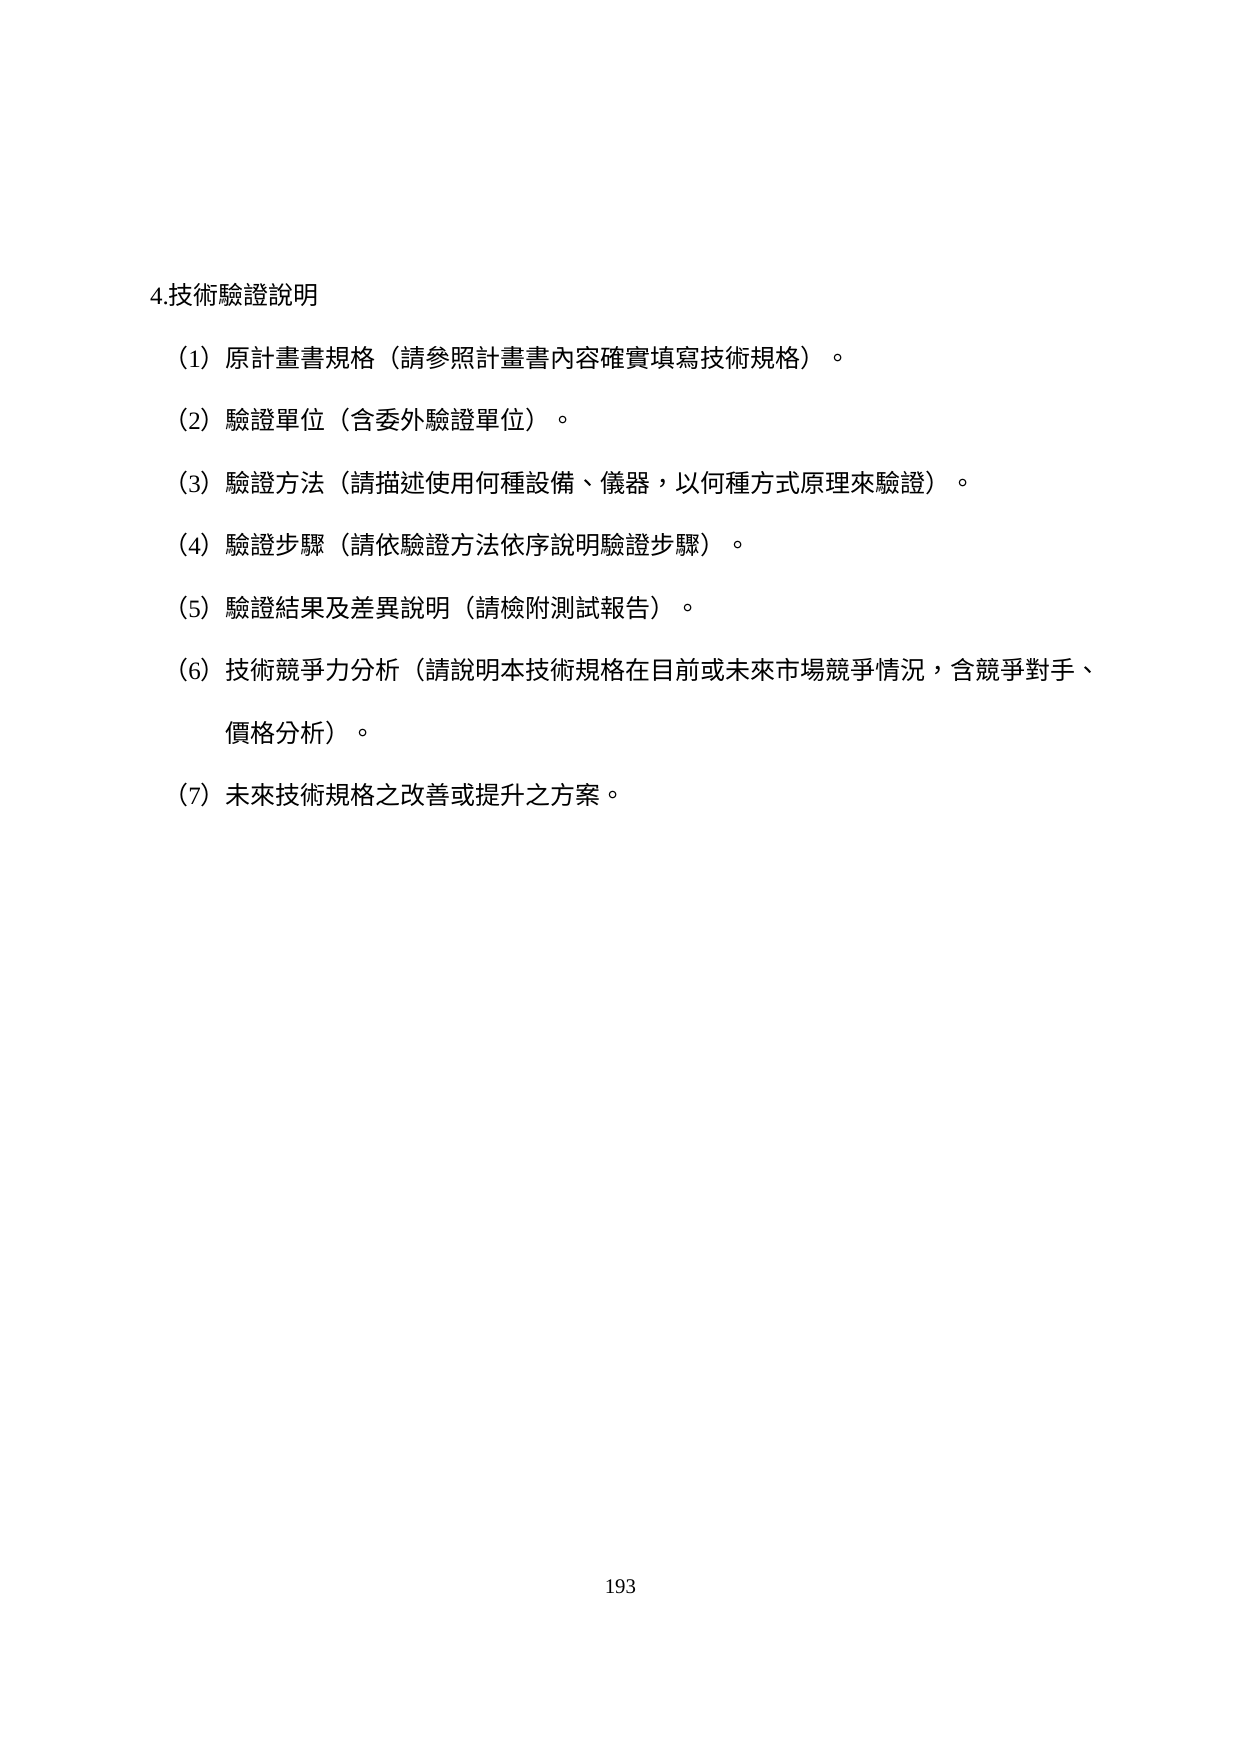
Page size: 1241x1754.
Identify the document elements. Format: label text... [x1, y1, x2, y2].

text （6）技術競爭力分析（請說明本技術規格在目前或未來市場競爭情況，含競爭對手、價格分析）。 [163, 627, 1090, 752]
text （7）未來技術規格之改善或提升之方案。 [163, 752, 1090, 814]
text 4.技術驗證說明 [150, 252, 1090, 314]
text （4）驗證步驟（請依驗證方法依序說明驗證步驟）。 [163, 502, 1090, 564]
text （2）驗證單位（含委外驗證單位）。 [163, 377, 1090, 439]
text （3）驗證方法（請描述使用何種設備、儀器，以何種方式原理來驗證）。 [163, 439, 1090, 502]
text （1）原計畫書規格（請參照計畫書內容確實填寫技術規格）。 [163, 314, 1090, 377]
text （5）驗證結果及差異說明（請檢附測試報告）。 [163, 564, 1090, 627]
